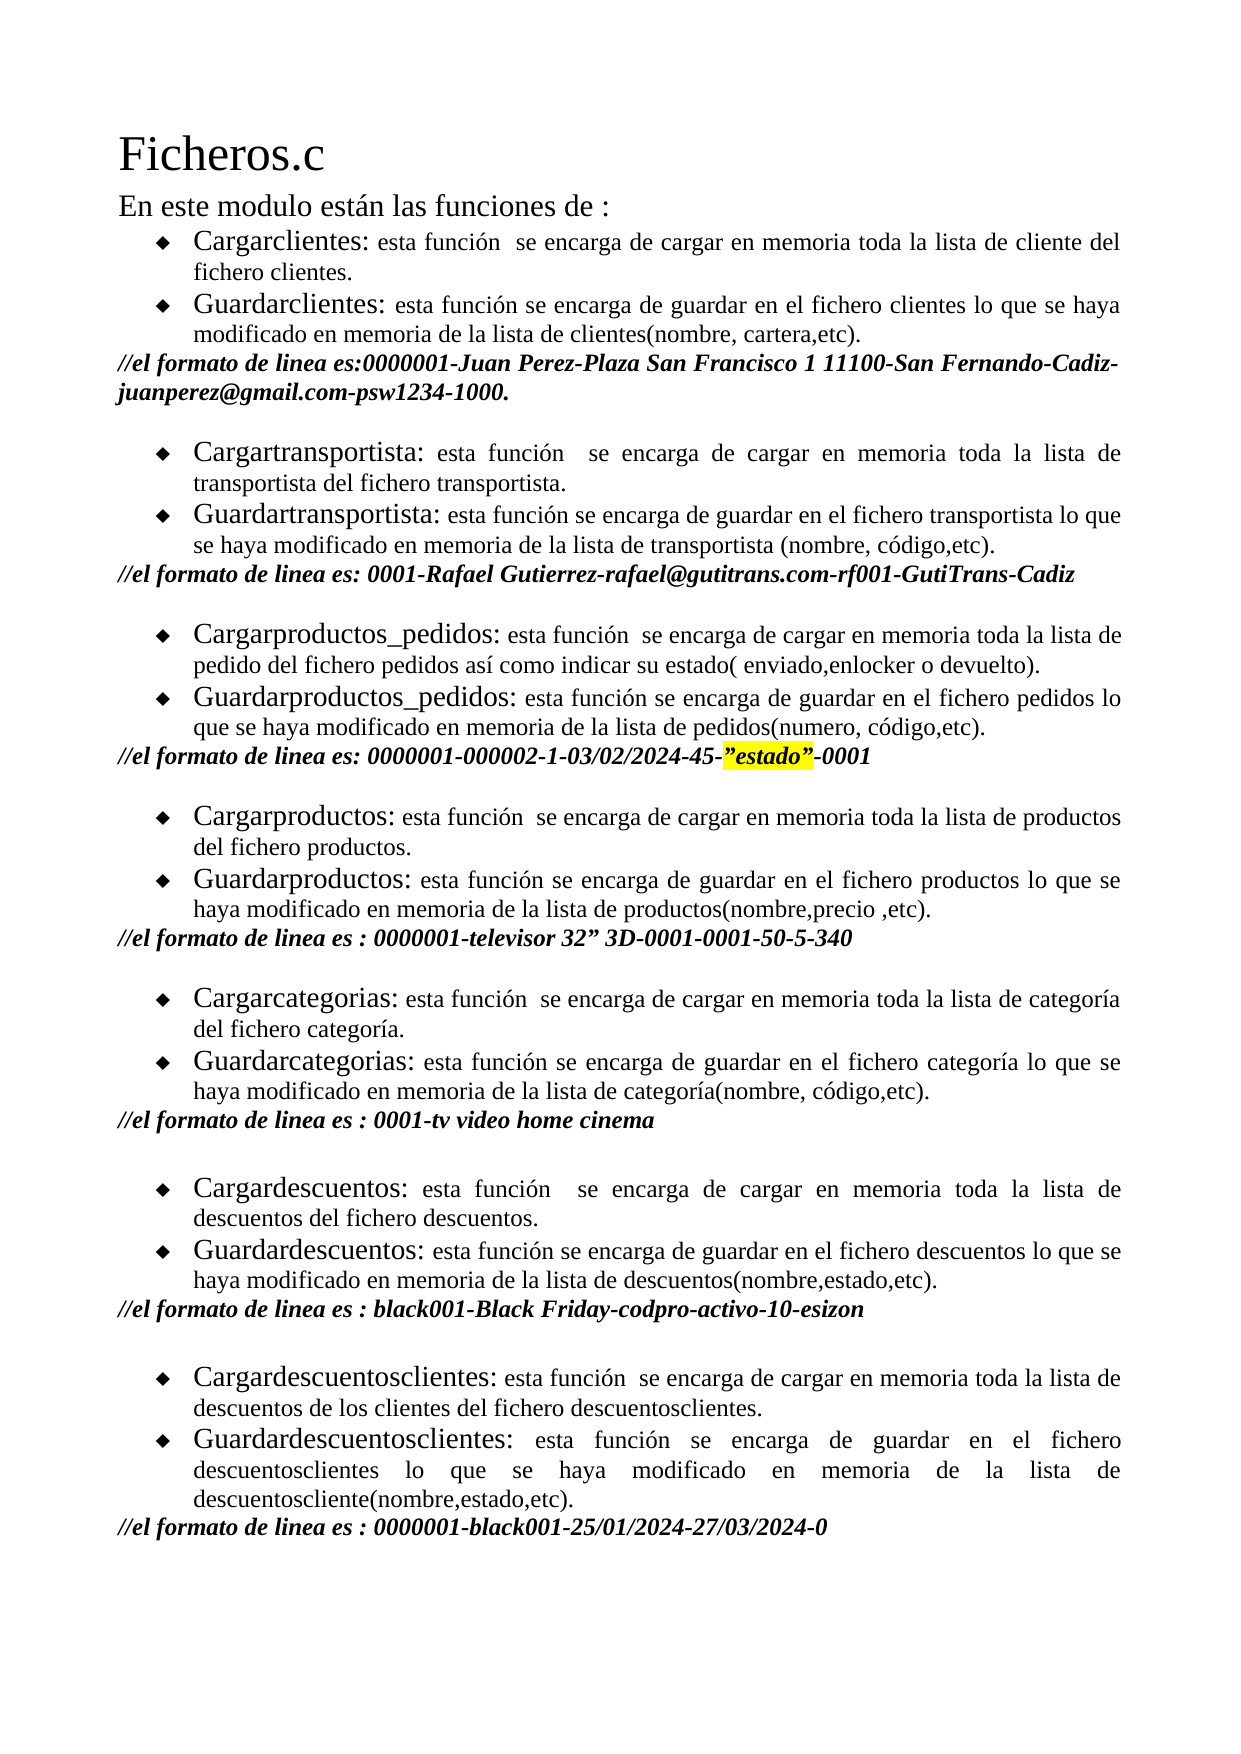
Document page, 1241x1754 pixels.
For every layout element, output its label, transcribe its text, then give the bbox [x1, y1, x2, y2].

text Ficheros.c [118, 124, 1122, 182]
list Cargardescuentos: esta función se encarga de cargar en memoria toda la lista de descuentos del fichero descuentos. [156, 1170, 1122, 1232]
text //el formato de linea es:0000001-Juan Perez-Plaza San Francisco 1 11100-San Fernando-Cadiz-juanperez@gmail.com-psw1234-1000. [118, 348, 1122, 406]
list Guardarcategorias: esta función se encarga de guardar en el fichero categoría lo que se haya modificado en memoria de la lista de categoría(nombre, código,etc). [156, 1043, 1122, 1105]
list Guardartransportista: esta función se encarga de guardar en el fichero transportista lo que se haya modificado en memoria de la lista de transportista (nombre, código,etc). [156, 497, 1122, 559]
list Guardarproductos_pedidos: esta función se encarga de guardar en el fichero pedidos lo que se haya modificado en memoria de la lista de pedidos(numero, código,etc). [156, 679, 1122, 741]
text //el formato de linea es: 0000001-000002-1-03/02/2024-45-”estado”-0001 [118, 741, 1122, 770]
list Cargarproductos: esta función se encarga de cargar en memoria toda la lista de productos del fichero productos. [156, 798, 1122, 861]
list Guardarproductos: esta función se encarga de guardar en el fichero productos lo que se haya modificado en memoria de la lista de productos(nombre,precio ,etc). [156, 861, 1122, 923]
text //el formato de linea es : black001-Black Friday-codpro-activo-10-esizon [118, 1294, 1122, 1323]
list Cargarclientes: esta función se encarga de cargar en memoria toda la lista de cliente del fichero clientes. [156, 223, 1122, 286]
list Cargarcategorias: esta función se encarga de cargar en memoria toda la lista de categoría del fichero categoría. [156, 981, 1122, 1043]
text //el formato de linea es: 0001-Rafael Gutierrez-rafael@gutitrans.com-rf001-GutiTrans-Cadiz [118, 559, 1122, 588]
list Cargardescuentosclientes: esta función se encarga de cargar en memoria toda la lista de descuentos de los clientes del fichero descuentosclientes. [156, 1359, 1122, 1421]
text //el formato de linea es : 0001-tv video home cinema [118, 1105, 1122, 1134]
list Cargartransportista: esta función se encarga de cargar en memoria toda la lista de transportista del fichero transportista. [156, 434, 1122, 497]
list Cargarproductos_pedidos: esta función se encarga de cargar en memoria toda la lista de pedido del fichero pedidos así como indicar su estado( enviado,enlocker o devuelto). [156, 616, 1122, 679]
text //el formato de linea es : 0000001-televisor 32” 3D-0001-0001-50-5-340 [118, 923, 1122, 952]
list Guardarclientes: esta función se encarga de guardar en el fichero clientes lo que se haya modificado en memoria de la lista de clientes(nombre, cartera,etc). [156, 286, 1122, 348]
list Guardardescuentosclientes: esta función se encarga de guardar en el fichero descuentosclientes lo que se haya modificado en memoria de la lista de descuentoscliente(nombre,estado,etc). [156, 1421, 1122, 1512]
list Guardardescuentos: esta función se encarga de guardar en el fichero descuentos lo que se haya modificado en memoria de la lista de descuentos(nombre,estado,etc). [156, 1232, 1122, 1294]
text En este modulo están las funciones de : [118, 187, 1122, 223]
text //el formato de linea es : 0000001-black001-25/01/2024-27/03/2024-0 [118, 1512, 1122, 1541]
